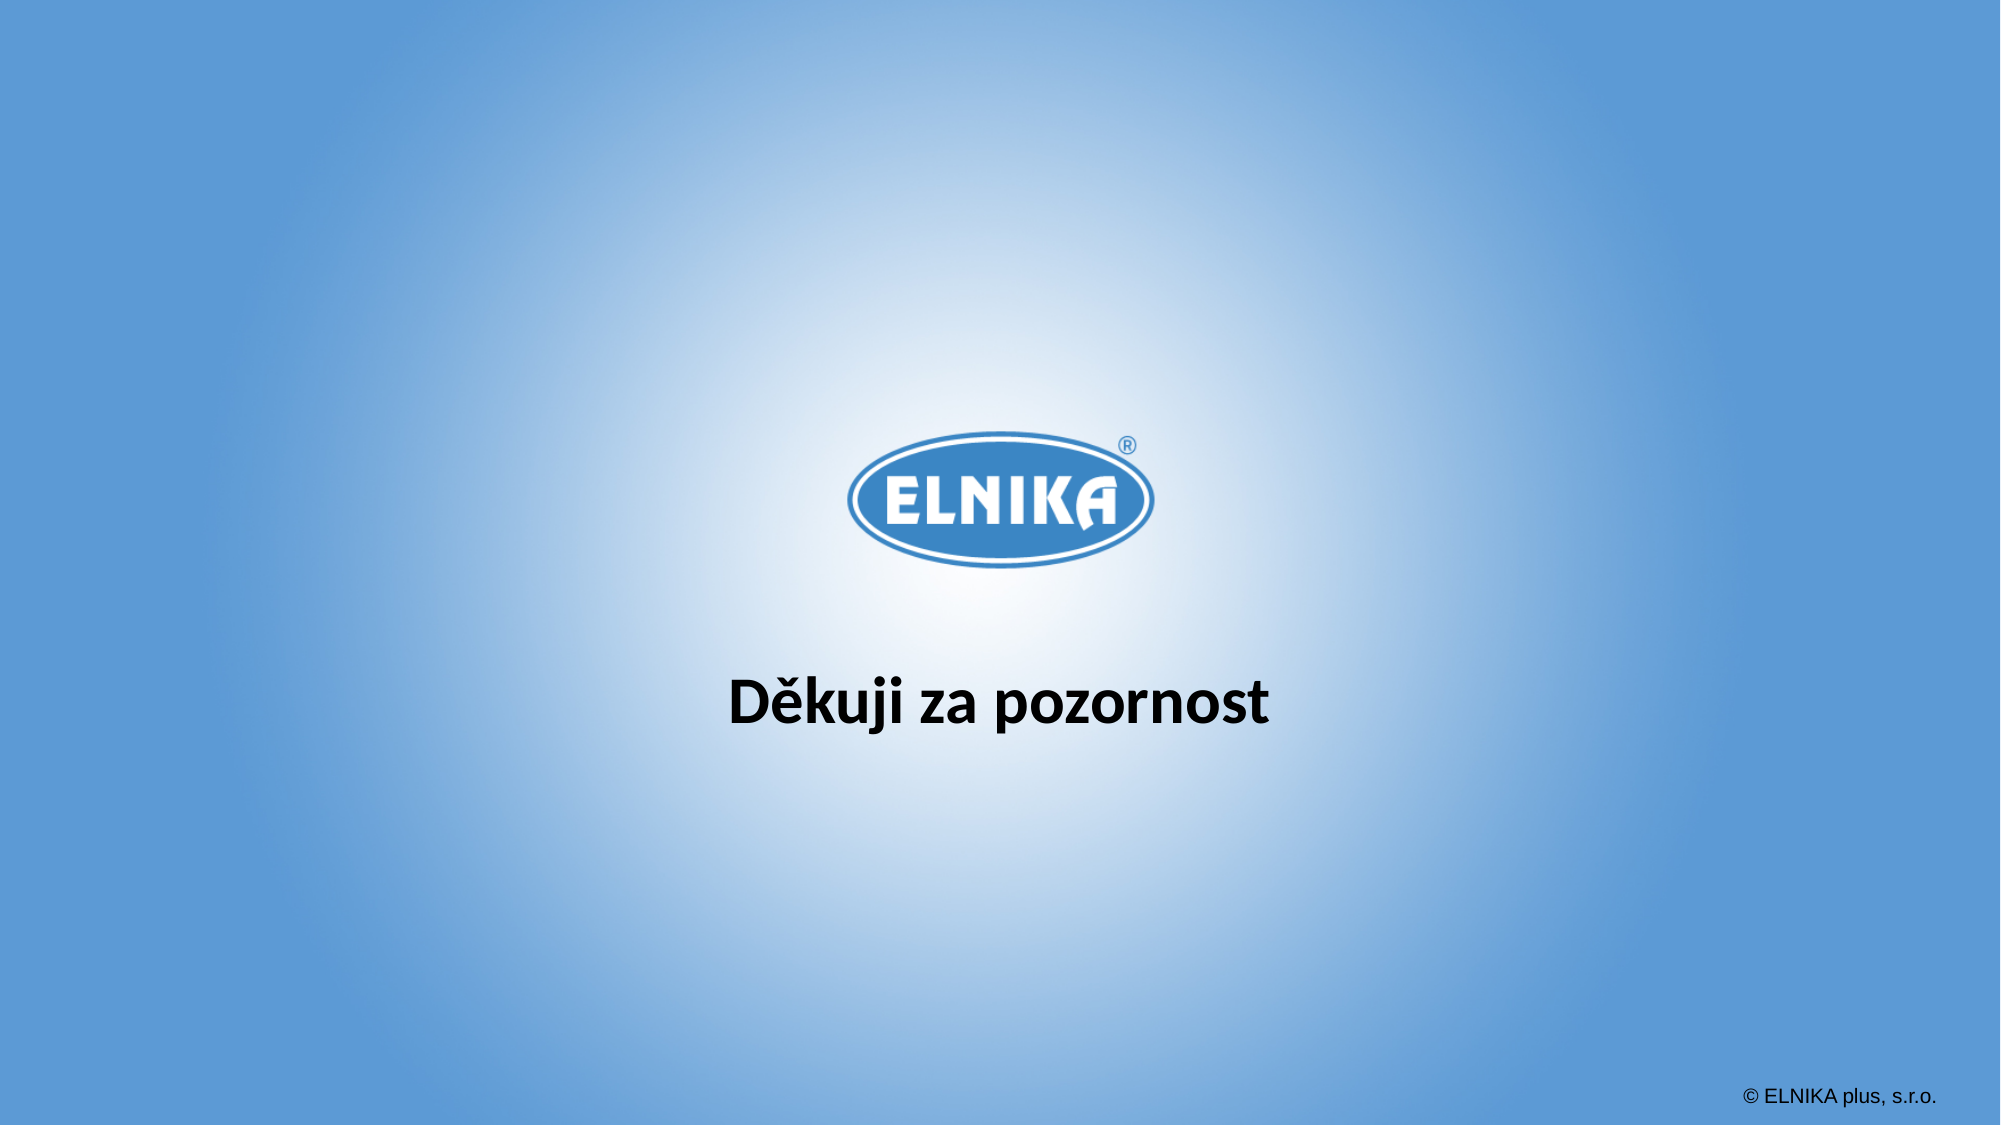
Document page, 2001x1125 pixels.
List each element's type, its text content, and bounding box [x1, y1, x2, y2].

text_box © ELNIKA plus, s.r.o. [1728, 1077, 2000, 1125]
picture [0, 0, 2001, 1125]
text_box Děkuji za pozornost [708, 665, 1292, 815]
